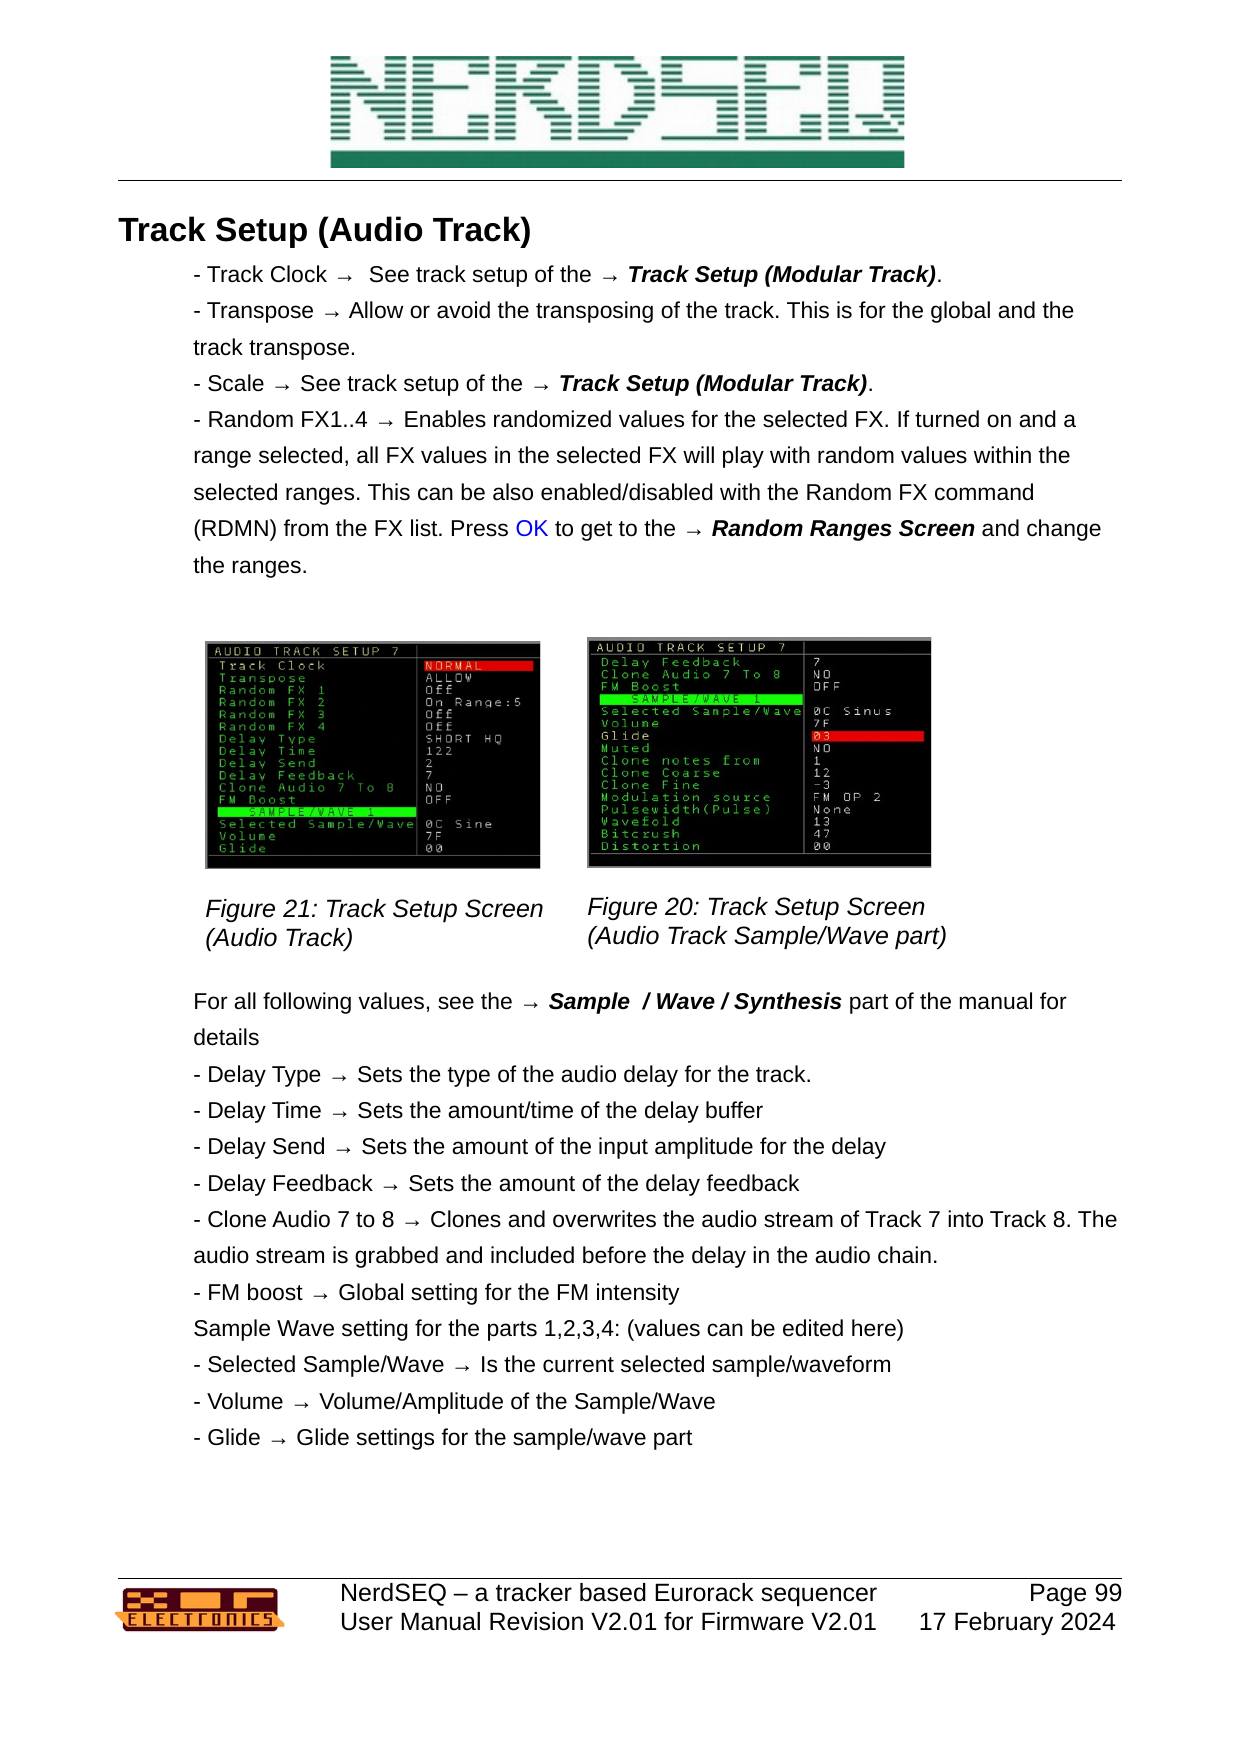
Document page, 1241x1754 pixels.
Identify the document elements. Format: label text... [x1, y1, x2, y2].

text Figure 21: Track Setup Screen (Audio Track) [205, 894, 547, 951]
text - Delay Feedback → Sets the amount of the delay feedback [193, 1169, 1122, 1196]
text Sample Wave setting for the parts 1,2,3,4: (values can be edited here) [193, 1315, 1122, 1341]
picture [205, 641, 541, 869]
text - Scale → See track setup of the → Track Setup (Modular Track). [193, 370, 1122, 396]
picture [330, 56, 905, 168]
text - Random FX1..4 → Enables randomized values for the selected FX. If turned on and a range selected, all FX values in the selected FX will play with random values within the selected ranges. This can be also enabled/disabled with the Random FX command (RDMN) from the FX list. Press OK to get to the → Random Ranges Screen and change the ranges. [193, 406, 1122, 578]
text - Clone Audio 7 to 8 → Clones and overwrites the audio stream of Track 7 into Track 8. The audio stream is grabbed and included before the delay in the audio chain. [193, 1206, 1122, 1269]
text - Glide → Glide settings for the sample/wave part [193, 1424, 1122, 1450]
text - Selected Sample/Wave → Is the current selected sample/waveform [193, 1351, 1122, 1378]
text Figure 20: Track Setup Screen (Audio Track Sample/Wave part) [587, 892, 1202, 950]
text - Delay Type → Sets the type of the audio delay for the track. [193, 1061, 1122, 1087]
text - Delay Time → Sets the amount/time of the delay buffer [193, 1097, 1122, 1123]
text - FM boost → Global setting for the FM intensity [193, 1279, 1122, 1305]
picture [587, 637, 932, 868]
text - Transpose → Allow or avoid the transposing of the track. This is for the global and the track transpose. [193, 297, 1122, 360]
subtitle Track Setup (Audio Track) [118, 209, 1122, 248]
text - Volume → Volume/Amplitude of the Sample/Wave [193, 1388, 1122, 1414]
text - Track Clock → See track setup of the → Track Setup (Modular Track). [193, 261, 1122, 287]
text - Delay Send → Sets the amount of the input amplitude for the delay [193, 1133, 1122, 1159]
text For all following values, see the → Sample / Wave / Synthesis part of the manual for details [193, 988, 1122, 1051]
picture [115, 1584, 285, 1634]
